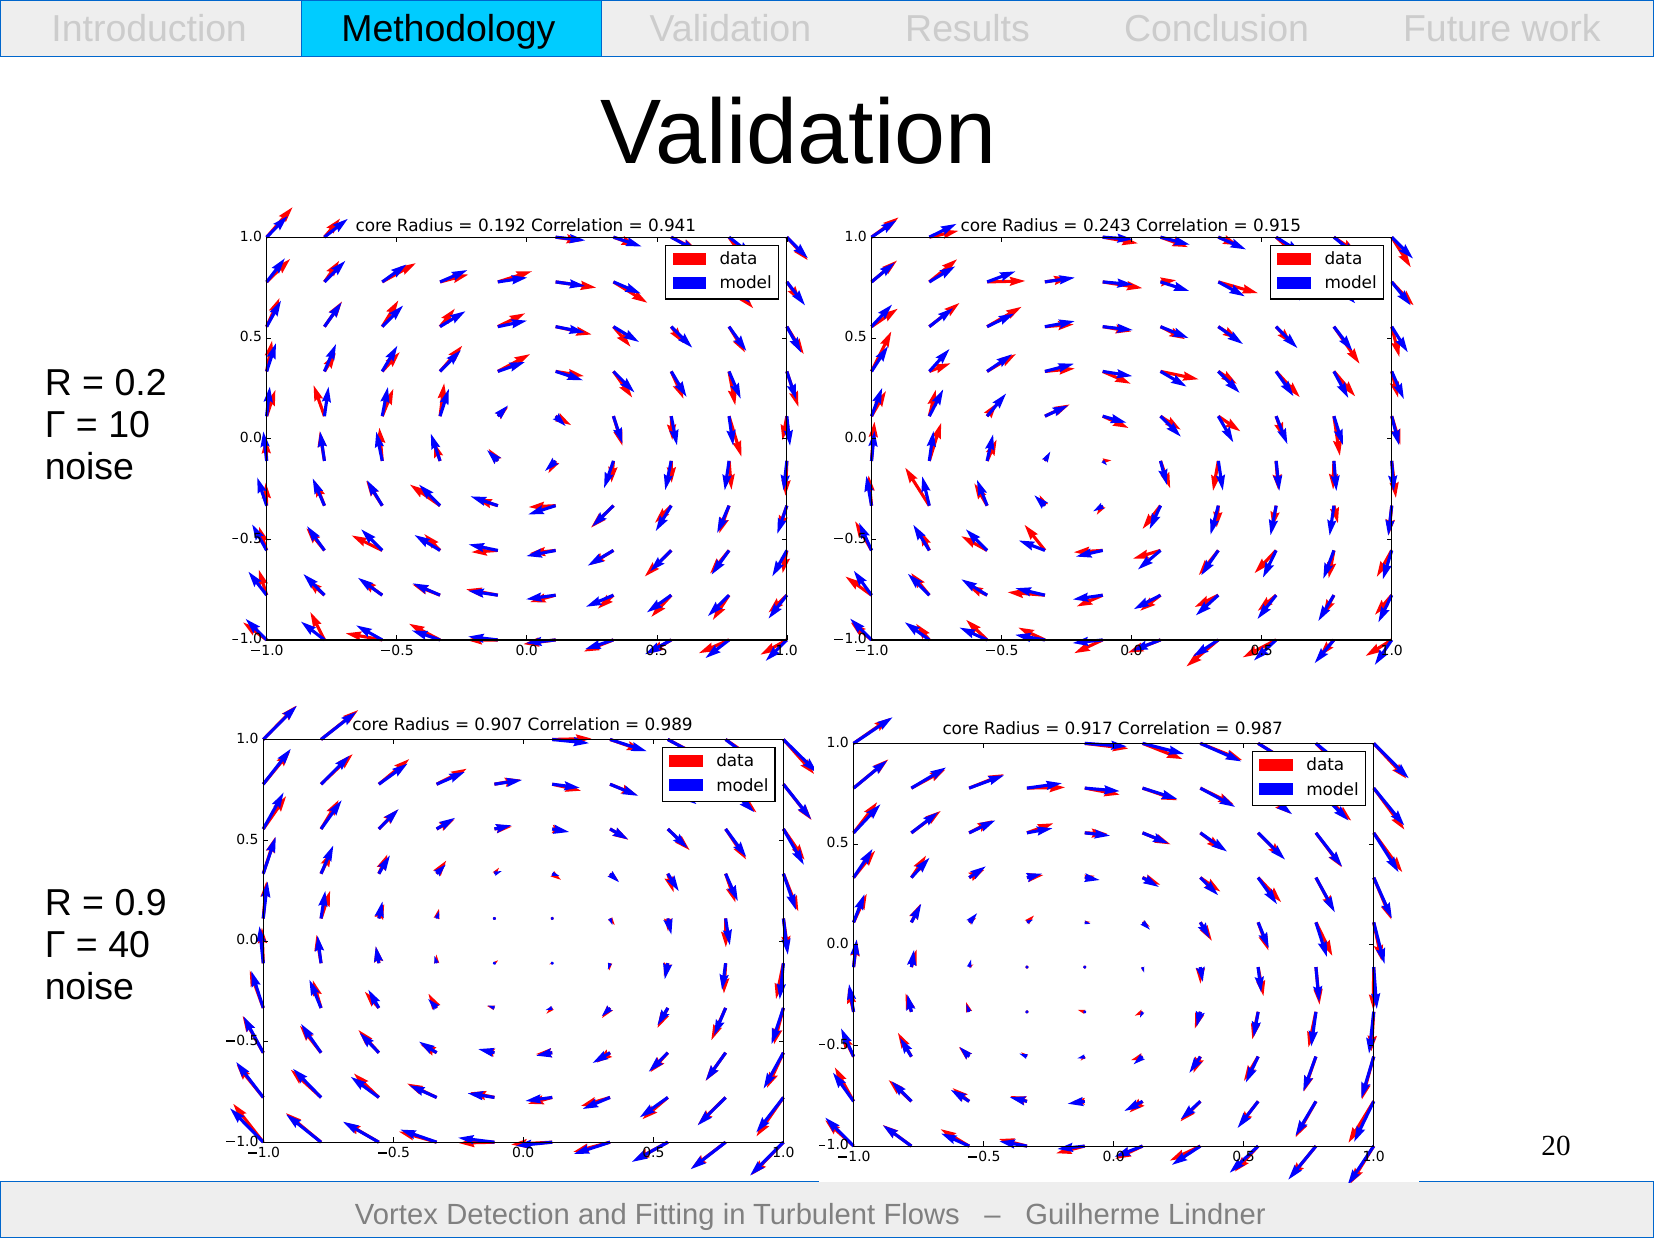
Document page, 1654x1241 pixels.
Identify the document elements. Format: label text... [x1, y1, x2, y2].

chart [819, 200, 1423, 1183]
text_box Introduction Methodology Validation Results Conclusion Future work [0, 0, 1654, 57]
text_box R = 0.9 Γ = 40 noise [30, 873, 182, 1015]
chart [225, 681, 814, 1179]
text_box [0, 1181, 1654, 1238]
chart [232, 200, 820, 675]
text_box Vortex Detection and Fitting in Turbulent Flows – Guilherme Lindner [340, 1190, 1314, 1241]
title Validation [76, 34, 1486, 231]
text_box R = 0.2 Γ = 10 noise [30, 354, 182, 495]
